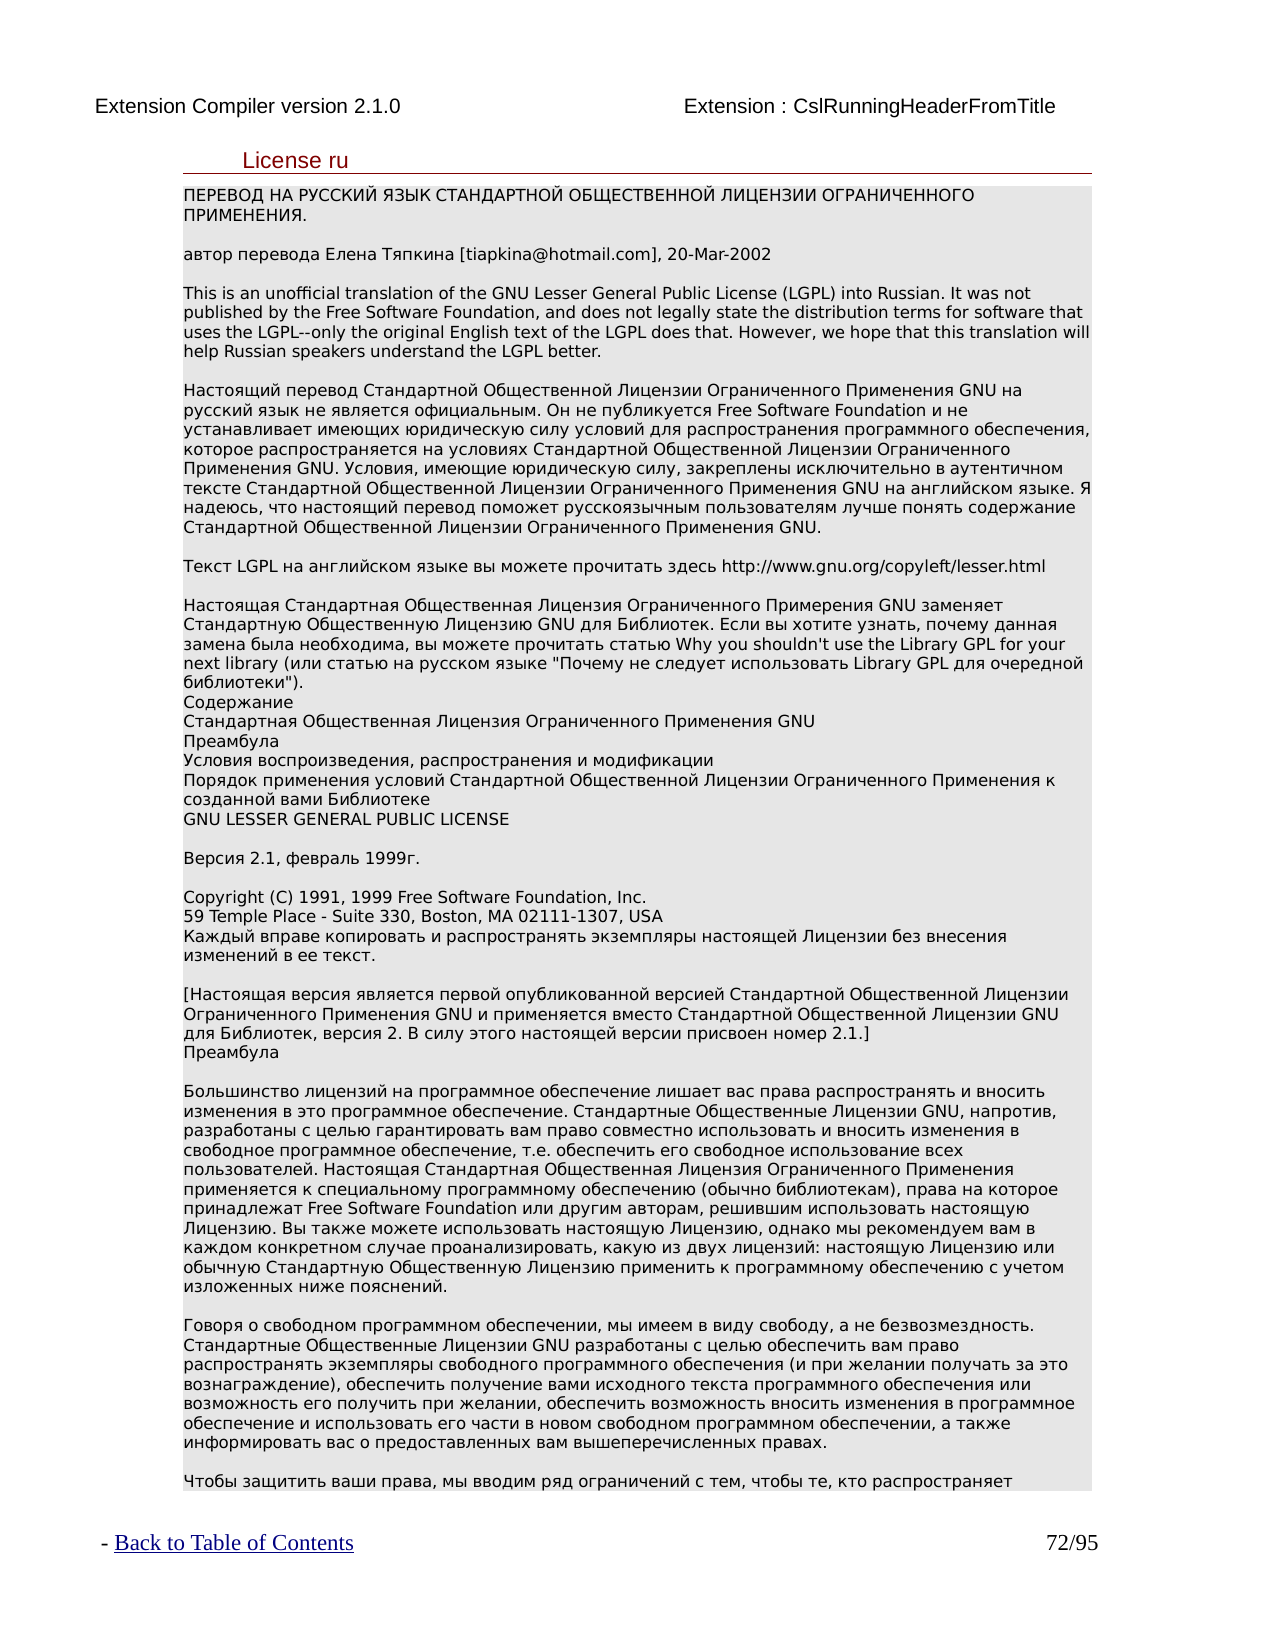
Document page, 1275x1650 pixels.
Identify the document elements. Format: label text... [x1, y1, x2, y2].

text Преамбула [183, 732, 1092, 751]
text Условия воспроизведения, распространения и модификации [183, 751, 1092, 771]
text GNU LESSER GENERAL PUBLIC LICENSE [183, 810, 1092, 829]
text ПЕРЕВОД НА РУССКИЙ ЯЗЫК СТАНДАРТНОЙ ОБЩЕСТВЕННОЙ ЛИЦЕНЗИИ ОГРАНИЧЕННОГО ПРИМЕНЕНИЯ. [183, 186, 1092, 225]
text Настоящая Стандартная Общественная Лицензия Ограниченного Примерения GNU заменяет Стандартную Общественную Лицензию GNU для Библиотек. Если вы хотите узнать, почему данная замена была необходима, вы можете прочитать статью Why you shouldn't use the Library GPL for your next library (или статью на русском языке "Почему не следует использовать Library GPL для очередной библиотеки"). [183, 595, 1092, 693]
text Каждый вправе копировать и распространять экземпляры настоящей Лицензии без внесения изменений в ее текст. [183, 927, 1092, 966]
text Преамбула [183, 1043, 1092, 1063]
text Порядок применения условий Стандартной Общественной Лицензии Ограниченного Применения к созданной вами Библиотеке [183, 771, 1092, 810]
text Версия 2.1, февраль 1999г. [183, 849, 1092, 868]
text Содержание [183, 693, 1092, 712]
text License ru [183, 147, 1092, 173]
text Стандартная Общественная Лицензия Ограниченного Применения GNU [183, 712, 1092, 732]
text 59 Temple Place - Suite 330, Boston, MA 02111-1307, USA [183, 907, 1092, 927]
text Настоящий перевод Стандартной Общественной Лицензии Ограниченного Применения GNU на русский язык не является официальным. Он не публикуется Free Software Foundation и не устанавливает имеющих юридическую силу условий для распространения программного обеспечения, которое распространяется на условиях Стандартной Общественной Лицензии Ограниченного Применения GNU. Условия, имеющие юридическую силу, закреплены исключительно в аутентичном тексте Стандартной Общественной Лицензии Ограниченного Применения GNU на английском языке. Я надеюсь, что настоящий перевод поможет русскоязычным пользователям лучше понять содержание Стандартной Общественной Лицензии Ограниченного Применения GNU. [183, 381, 1092, 537]
text Чтобы защитить ваши права, мы вводим ряд ограничений с тем, чтобы те, кто распространяет [183, 1472, 1092, 1491]
text Текст LGPL на английском языке вы можете прочитать здесь http://www.gnu.org/copyleft/lesser.html [183, 556, 1092, 576]
text Copyright (C) 1991, 1999 Free Software Foundation, Inc. [183, 888, 1092, 907]
text автор перевода Елена Тяпкина [tiapkina@hotmail.com], 20-Mar-2002 [183, 245, 1092, 264]
text [Настоящая версия является первой опубликованной версией Стандартной Общественной Лицензии Ограниченного Применения GNU и применяется вместо Стандартной Общественной Лицензии GNU для Библиотек, версия 2. В силу этого настоящей версии присвоен номер 2.1.] [183, 985, 1092, 1043]
text This is an unofficial translation of the GNU Lesser General Public License (LGPL) into Russian. It was not published by the Free Software Foundation, and does not legally state the distribution terms for software that uses the LGPL--only the original English text of the LGPL does that. However, we hope that this translation will help Russian speakers understand the LGPL better. [183, 284, 1092, 362]
text Говоря о свободном программном обеспечении, мы имеем в виду свободу, а не безвозмездность. Стандартные Общественные Лицензии GNU разработаны с целью обеспечить вам право распространять экземпляры свободного программного обеспечения (и при желании получать за это вознаграждение), обеспечить получение вами исходного текста программного обеспечения или возможность его получить при желании, обеспечить возможность вносить изменения в программное обеспечение и использовать его части в новом свободном программном обеспечении, а также информировать вас о предоставленных вам вышеперечисленных правах. [183, 1316, 1092, 1452]
text Большинство лицензий на программное обеспечение лишает вас права распространять и вносить изменения в это программное обеспечение. Стандартные Общественные Лицензии GNU, напротив, разработаны с целью гарантировать вам право совместно использовать и вносить изменения в свободное программное обеспечение, т.е. обеспечить его свободное использование всех пользователей. Настоящая Стандартная Общественная Лицензия Ограниченного Применения применяется к специальному программному обеспечению (обычно библиотекам), права на которое принадлежат Free Software Foundation или другим авторам, решившим использовать настоящую Лицензию. Вы также можете использовать настоящую Лицензию, однако мы рекомендуем вам в каждом конкретном случае проанализировать, какую из двух лицензий: настоящую Лицензию или обычную Стандартную Общественную Лицензию применить к программному обеспечению с учетом изложенных ниже пояснений. [183, 1082, 1092, 1297]
